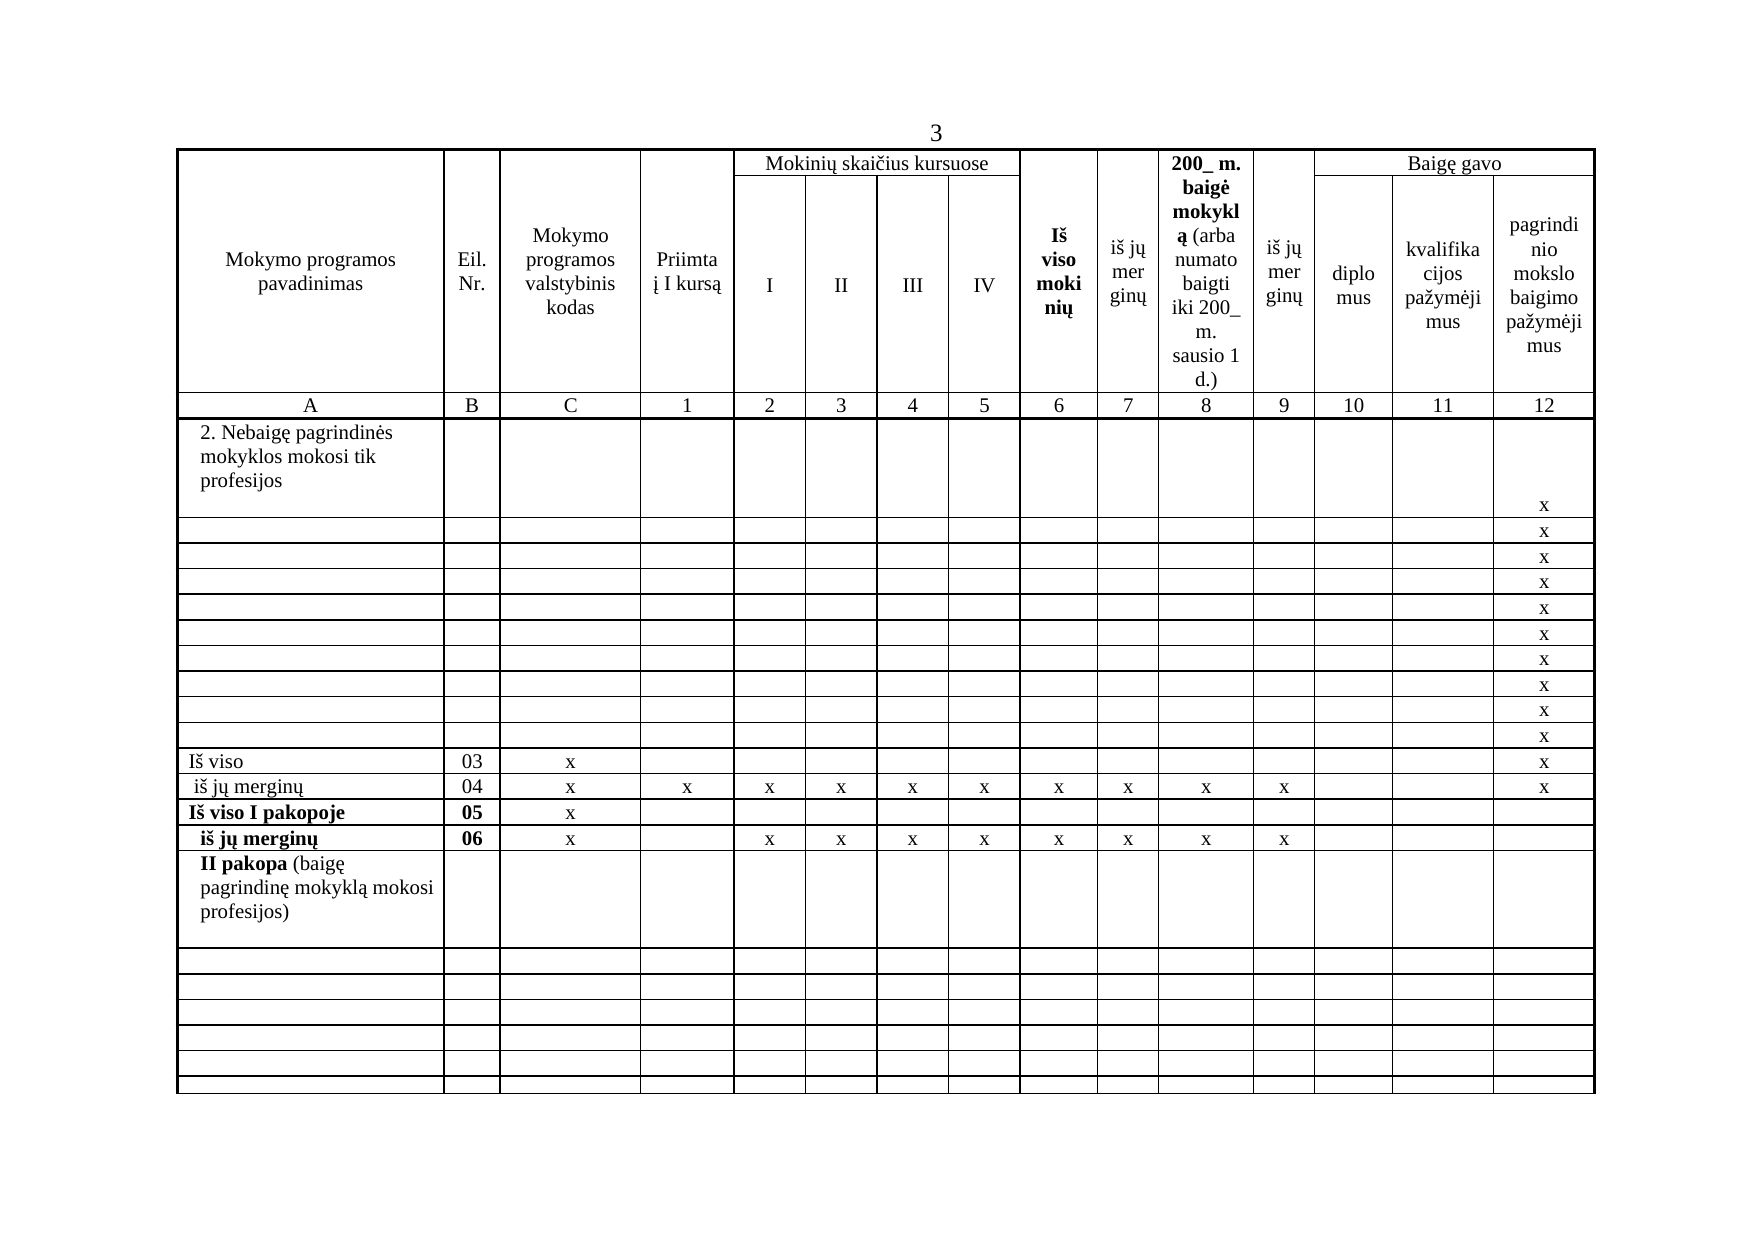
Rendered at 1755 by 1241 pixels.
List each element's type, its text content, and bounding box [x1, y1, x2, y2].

table_cell [1393, 774, 1493, 798]
table_cell x [949, 774, 1019, 798]
table_cell [501, 569, 640, 593]
table_cell [1159, 1000, 1253, 1024]
table_cell [501, 646, 640, 670]
table_cell [735, 518, 805, 542]
table_cell [1098, 949, 1158, 973]
table_cell [735, 569, 805, 593]
table_cell kvalifikacijos pažymėjimus [1393, 176, 1493, 391]
table_cell [806, 621, 876, 644]
table_cell [735, 595, 805, 619]
table_cell x [1021, 774, 1097, 798]
table_cell pagrindinio mokslo baigimo pažymėjimus [1494, 176, 1593, 391]
table_cell [1254, 621, 1314, 644]
table_cell [501, 621, 640, 644]
table_cell [1098, 697, 1158, 721]
table_cell [179, 923, 443, 947]
table_cell [641, 826, 733, 849]
table_cell [1021, 851, 1097, 923]
table_cell 2. Nebaigę pagrindinės mokyklos mokosi tik profesijos [179, 420, 443, 492]
table_cell [735, 621, 805, 644]
table_cell [1098, 800, 1158, 824]
table_cell [501, 420, 640, 492]
table_cell [179, 672, 443, 696]
table_cell [806, 1051, 876, 1075]
table_cell [1494, 420, 1593, 492]
table_cell II [806, 176, 876, 391]
table_cell [445, 646, 499, 670]
table_cell [949, 492, 1019, 516]
table_cell [1393, 569, 1493, 593]
table_cell [1254, 923, 1314, 947]
table_cell [878, 420, 948, 492]
table_cell Iš viso [179, 749, 443, 773]
table_cell [949, 1000, 1019, 1024]
table_cell [501, 923, 640, 947]
table_cell [806, 749, 876, 773]
table_cell [1159, 621, 1253, 644]
table_cell [1021, 949, 1097, 973]
table_cell 06 [445, 826, 499, 849]
table_cell x [806, 826, 876, 849]
table_cell [1315, 646, 1392, 670]
table_cell [735, 749, 805, 773]
table_cell [1021, 723, 1097, 747]
table_header Eil.Nr. [445, 151, 499, 391]
table_cell x [1494, 595, 1593, 619]
table_cell [949, 749, 1019, 773]
table_cell diplomus [1315, 176, 1392, 391]
table_cell [878, 800, 948, 824]
table_cell [641, 621, 733, 644]
table_cell [501, 697, 640, 721]
table_cell I [735, 176, 805, 391]
table_cell [1021, 975, 1097, 998]
table_cell [1159, 518, 1253, 542]
table_cell [806, 697, 876, 721]
table_cell [179, 544, 443, 568]
table_cell [1098, 569, 1158, 593]
table_cell x [1494, 697, 1593, 721]
table_cell [1494, 826, 1593, 849]
table_cell [445, 420, 499, 492]
table_cell [1021, 1077, 1097, 1093]
table_cell [878, 975, 948, 998]
table_cell [1098, 420, 1158, 492]
table_cell [806, 1077, 876, 1093]
table_cell [641, 800, 733, 824]
table_cell [1254, 518, 1314, 542]
table_cell [501, 672, 640, 696]
table_cell [735, 923, 805, 947]
table_cell [1393, 851, 1493, 923]
table_cell [445, 544, 499, 568]
table_cell [1393, 923, 1493, 947]
table_cell [735, 800, 805, 824]
table_cell [1315, 975, 1392, 998]
table_cell [501, 1000, 640, 1024]
table_cell [445, 518, 499, 542]
table_cell [949, 975, 1019, 998]
table_cell [1315, 800, 1392, 824]
table_header 200_ m. baigė mokyklą (arba numato baigti iki 200_ m. sausio 1 d.) [1159, 151, 1253, 391]
table_cell 1 [641, 393, 733, 417]
table_cell [878, 697, 948, 721]
table_cell [1159, 723, 1253, 747]
table_cell [179, 949, 443, 973]
table_cell [445, 975, 499, 998]
table_cell [949, 697, 1019, 721]
table_cell [1021, 697, 1097, 721]
table_cell [1098, 1026, 1158, 1050]
table_cell [949, 595, 1019, 619]
table_cell [1098, 851, 1158, 923]
table_cell 10 [1315, 393, 1392, 417]
table_cell [1393, 518, 1493, 542]
table_cell [1098, 975, 1158, 998]
table_cell [1021, 1026, 1097, 1050]
table_cell [1315, 1026, 1392, 1050]
table_cell [735, 1077, 805, 1093]
table_cell [179, 975, 443, 998]
table_cell [1254, 697, 1314, 721]
table_cell [1315, 569, 1392, 593]
table_cell [1159, 544, 1253, 568]
table_cell [1254, 420, 1314, 492]
table_cell [949, 420, 1019, 492]
table_header Mokinių skaičius kursuose [735, 151, 1019, 175]
table_cell [445, 595, 499, 619]
table_cell [1098, 518, 1158, 542]
table_cell [1315, 723, 1392, 747]
table_cell [1494, 1051, 1593, 1075]
table_cell [1021, 1000, 1097, 1024]
table_cell [1254, 749, 1314, 773]
table_cell [1021, 492, 1097, 516]
table_cell [641, 672, 733, 696]
table_cell [1098, 723, 1158, 747]
table_cell [641, 1000, 733, 1024]
table_cell [878, 569, 948, 593]
table_cell x [1254, 774, 1314, 798]
table_cell [1315, 595, 1392, 619]
table_cell [949, 621, 1019, 644]
table_cell [641, 723, 733, 747]
table_cell C [501, 393, 640, 417]
table_cell 05 [445, 800, 499, 824]
table_cell [735, 851, 805, 923]
table_cell [1098, 923, 1158, 947]
table_cell [806, 672, 876, 696]
table_cell [641, 569, 733, 593]
table_cell [1254, 569, 1314, 593]
table_cell [1254, 672, 1314, 696]
table_cell [878, 949, 948, 973]
table_cell [1254, 646, 1314, 670]
table_cell [641, 420, 733, 492]
table_cell x [1494, 749, 1593, 773]
table_cell x [501, 800, 640, 824]
table_cell [806, 949, 876, 973]
table_cell [445, 949, 499, 973]
table_cell [806, 975, 876, 998]
table_cell [1254, 544, 1314, 568]
table_cell [501, 492, 640, 516]
table_cell [1159, 569, 1253, 593]
table_cell [445, 851, 499, 923]
table_cell [878, 595, 948, 619]
table_header Priimta į I kursą [641, 151, 733, 391]
table_cell [1494, 1077, 1593, 1093]
table_cell [179, 646, 443, 670]
table_cell x [1254, 826, 1314, 849]
table_cell [878, 749, 948, 773]
table_cell [179, 1026, 443, 1050]
table_cell [806, 923, 876, 947]
table_cell x [1494, 621, 1593, 644]
table_cell [1254, 492, 1314, 516]
table_cell [806, 518, 876, 542]
table_cell 4 [878, 393, 948, 417]
table_cell [641, 749, 733, 773]
table_cell [1315, 851, 1392, 923]
table_cell [1393, 621, 1493, 644]
table_cell iš jų merginų [179, 826, 443, 849]
table_cell [1254, 723, 1314, 747]
table_cell [1315, 949, 1392, 973]
table_cell [1159, 800, 1253, 824]
table_cell x [1494, 672, 1593, 696]
table_cell [1494, 923, 1593, 947]
table_cell [806, 851, 876, 923]
table_cell [1159, 1026, 1253, 1050]
table_cell x [878, 774, 948, 798]
table_cell [1393, 492, 1493, 516]
table_cell [1393, 723, 1493, 747]
table_cell [1098, 646, 1158, 670]
table_cell [501, 1051, 640, 1075]
table_cell [179, 697, 443, 721]
table_cell [641, 949, 733, 973]
table_cell [806, 595, 876, 619]
table_header iš jų merginų [1254, 151, 1314, 391]
table_cell [806, 646, 876, 670]
table_cell [806, 1000, 876, 1024]
table_cell [735, 697, 805, 721]
table_cell x [735, 774, 805, 798]
table_cell [1159, 646, 1253, 670]
table_cell [949, 544, 1019, 568]
table_cell 03 [445, 749, 499, 773]
table_cell [1254, 851, 1314, 923]
table_cell [445, 569, 499, 593]
table_cell iš jų merginų [179, 774, 443, 798]
table_cell [1254, 1000, 1314, 1024]
table_cell [179, 621, 443, 644]
table_cell [1098, 621, 1158, 644]
table_cell [949, 923, 1019, 947]
table_cell [735, 1026, 805, 1050]
table_cell [1315, 826, 1392, 849]
table_cell [501, 723, 640, 747]
table_cell [501, 975, 640, 998]
table_cell [1315, 420, 1392, 492]
table_cell [1159, 697, 1253, 721]
table_cell 11 [1393, 393, 1493, 417]
table_cell IV [949, 176, 1019, 391]
table_cell x [1494, 646, 1593, 670]
table_cell [1315, 749, 1392, 773]
table_cell [1254, 975, 1314, 998]
table_cell [878, 492, 948, 516]
table_cell [179, 569, 443, 593]
table_cell [1021, 749, 1097, 773]
table_cell [1393, 949, 1493, 973]
table_cell [1159, 420, 1253, 492]
table_cell [1159, 749, 1253, 773]
table_cell Iš viso I pakopoje [179, 800, 443, 824]
table_cell [1021, 646, 1097, 670]
table_cell [1021, 672, 1097, 696]
table_cell x [735, 826, 805, 849]
table_cell [641, 595, 733, 619]
table_cell [1254, 949, 1314, 973]
table_cell [1393, 1026, 1493, 1050]
table_cell [1254, 595, 1314, 619]
table_cell 3 [806, 393, 876, 417]
table_header Mokymo programos valstybinis kodas [501, 151, 640, 391]
table_cell x [501, 749, 640, 773]
table_cell [949, 851, 1019, 923]
table_cell [1315, 1051, 1392, 1075]
table_cell [501, 1077, 640, 1093]
table_cell [1159, 492, 1253, 516]
table_cell [1098, 544, 1158, 568]
table_cell [445, 923, 499, 947]
table_cell x [501, 826, 640, 849]
table_cell [1393, 1051, 1493, 1075]
table_cell [641, 697, 733, 721]
table_header Baigę gavo [1315, 151, 1593, 175]
table_cell [445, 1026, 499, 1050]
table_cell [1159, 851, 1253, 923]
table_cell [179, 1000, 443, 1024]
table_cell x [1021, 826, 1097, 849]
table_cell x [1159, 826, 1253, 849]
table_cell [445, 621, 499, 644]
table_cell [806, 723, 876, 747]
table_cell [878, 621, 948, 644]
table_cell [949, 518, 1019, 542]
table_cell [1254, 800, 1314, 824]
table_cell [1159, 672, 1253, 696]
table_cell [735, 544, 805, 568]
table_cell [1393, 646, 1493, 670]
table_cell [1098, 1077, 1158, 1093]
table_cell [1315, 621, 1392, 644]
table_cell [1254, 1077, 1314, 1093]
table_cell [1393, 826, 1493, 849]
table_cell [949, 569, 1019, 593]
table_cell [641, 544, 733, 568]
table_cell [1098, 1000, 1158, 1024]
table_cell [445, 1000, 499, 1024]
table_cell [949, 1077, 1019, 1093]
table_cell [1098, 492, 1158, 516]
table_cell [179, 518, 443, 542]
table_cell [1393, 595, 1493, 619]
table_cell [949, 1051, 1019, 1075]
table_cell [1494, 851, 1593, 923]
table_cell [445, 672, 499, 696]
table_cell [878, 518, 948, 542]
table_cell x [878, 826, 948, 849]
table_cell [1159, 949, 1253, 973]
table_cell [949, 800, 1019, 824]
table_cell [1393, 1077, 1493, 1093]
table_cell 5 [949, 393, 1019, 417]
table_cell [501, 1026, 640, 1050]
table_cell [806, 544, 876, 568]
table_cell x [1494, 518, 1593, 542]
table_header Iš viso mokinių [1021, 151, 1097, 391]
table_cell [445, 1051, 499, 1075]
table_cell [1021, 621, 1097, 644]
table_cell A [179, 393, 443, 417]
table_cell [878, 923, 948, 947]
table_cell [1315, 492, 1392, 516]
table_cell [641, 1026, 733, 1050]
table_cell [806, 1026, 876, 1050]
table_cell [179, 723, 443, 747]
table_header iš jų merginų [1098, 151, 1158, 391]
table_cell [735, 1051, 805, 1075]
table_cell [1393, 749, 1493, 773]
table_cell [1315, 672, 1392, 696]
table_cell [806, 569, 876, 593]
table_cell [735, 975, 805, 998]
table_cell [1315, 923, 1392, 947]
table_cell [735, 646, 805, 670]
table_cell 8 [1159, 393, 1253, 417]
table_cell x [641, 774, 733, 798]
table_cell [1393, 420, 1493, 492]
table_cell [1159, 1051, 1253, 1075]
table_cell [641, 1077, 733, 1093]
table_cell [1159, 1077, 1253, 1093]
table_cell 2 [735, 393, 805, 417]
table_cell [641, 851, 733, 923]
table_cell [878, 1077, 948, 1093]
table_cell [735, 492, 805, 516]
table_cell x [949, 826, 1019, 849]
table_cell [878, 672, 948, 696]
table_cell [1254, 1051, 1314, 1075]
table_cell [641, 492, 733, 516]
table_cell [1494, 1000, 1593, 1024]
table_cell B [445, 393, 499, 417]
table_cell [641, 518, 733, 542]
table_cell [1494, 1026, 1593, 1050]
table_cell x [1159, 774, 1253, 798]
table_cell 04 [445, 774, 499, 798]
table_cell [445, 492, 499, 516]
table_cell [878, 1000, 948, 1024]
table_cell x [1494, 492, 1593, 516]
table_cell x [501, 774, 640, 798]
table_cell [806, 420, 876, 492]
table_cell [1315, 774, 1392, 798]
table_cell [1393, 1000, 1493, 1024]
table_cell x [1494, 569, 1593, 593]
table_cell [806, 492, 876, 516]
table_cell [445, 723, 499, 747]
table_cell [1494, 949, 1593, 973]
table_cell x [806, 774, 876, 798]
table_cell [179, 1051, 443, 1075]
table_cell [1098, 672, 1158, 696]
table_cell [735, 672, 805, 696]
table_cell [501, 595, 640, 619]
table_cell [1254, 1026, 1314, 1050]
table_cell [501, 544, 640, 568]
table_cell [1315, 518, 1392, 542]
table_cell [1021, 800, 1097, 824]
table_cell [949, 723, 1019, 747]
table_cell x [1494, 774, 1593, 798]
table_cell [878, 1051, 948, 1075]
table_cell [949, 646, 1019, 670]
table_cell [445, 697, 499, 721]
table_cell [735, 420, 805, 492]
table_cell III [878, 176, 948, 391]
table_cell [878, 1026, 948, 1050]
table_cell [179, 1077, 443, 1093]
table_cell [1393, 544, 1493, 568]
table_cell [1021, 569, 1097, 593]
table_cell [1021, 923, 1097, 947]
table_cell [1021, 518, 1097, 542]
table_cell [1098, 595, 1158, 619]
table_cell [878, 646, 948, 670]
table_cell [1021, 420, 1097, 492]
table_cell x [1494, 544, 1593, 568]
table_cell [1098, 1051, 1158, 1075]
table_cell [1315, 1000, 1392, 1024]
table_cell [1393, 975, 1493, 998]
table_cell x [1098, 774, 1158, 798]
table_cell [1159, 975, 1253, 998]
table_cell [1159, 595, 1253, 619]
table_cell [878, 723, 948, 747]
table_cell [806, 800, 876, 824]
table_header Mokymo programos pavadinimas [179, 151, 443, 391]
table_cell [1315, 697, 1392, 721]
table_cell [949, 1026, 1019, 1050]
table_cell [501, 949, 640, 973]
table_cell [1159, 923, 1253, 947]
table_cell [1393, 697, 1493, 721]
table_cell II pakopa (baigę pagrindinę mokyklą mokosi profesijos) [179, 851, 443, 923]
table_cell [641, 646, 733, 670]
table_cell [735, 949, 805, 973]
table_cell [1494, 975, 1593, 998]
table_cell 12 [1494, 393, 1593, 417]
table_cell 6 [1021, 393, 1097, 417]
table_cell [1494, 800, 1593, 824]
table_cell x [1098, 826, 1158, 849]
table_cell [735, 1000, 805, 1024]
table_cell [179, 595, 443, 619]
table_cell [1393, 672, 1493, 696]
table_cell [735, 723, 805, 747]
table_cell [1393, 800, 1493, 824]
table_cell [641, 923, 733, 947]
table_cell [949, 949, 1019, 973]
table_cell [949, 672, 1019, 696]
table_cell [1021, 544, 1097, 568]
table_cell [445, 1077, 499, 1093]
table_cell [878, 851, 948, 923]
table_cell [1098, 749, 1158, 773]
table_cell [501, 851, 640, 923]
table_cell [878, 544, 948, 568]
table_cell [501, 518, 640, 542]
table_cell [1021, 1051, 1097, 1075]
table_cell [1021, 595, 1097, 619]
table_cell [1315, 1077, 1392, 1093]
table_cell [179, 492, 443, 516]
table_cell [1315, 544, 1392, 568]
table_cell 9 [1254, 393, 1314, 417]
table_cell [641, 975, 733, 998]
table_cell x [1494, 723, 1593, 747]
table_cell 7 [1098, 393, 1158, 417]
table_cell [641, 1051, 733, 1075]
